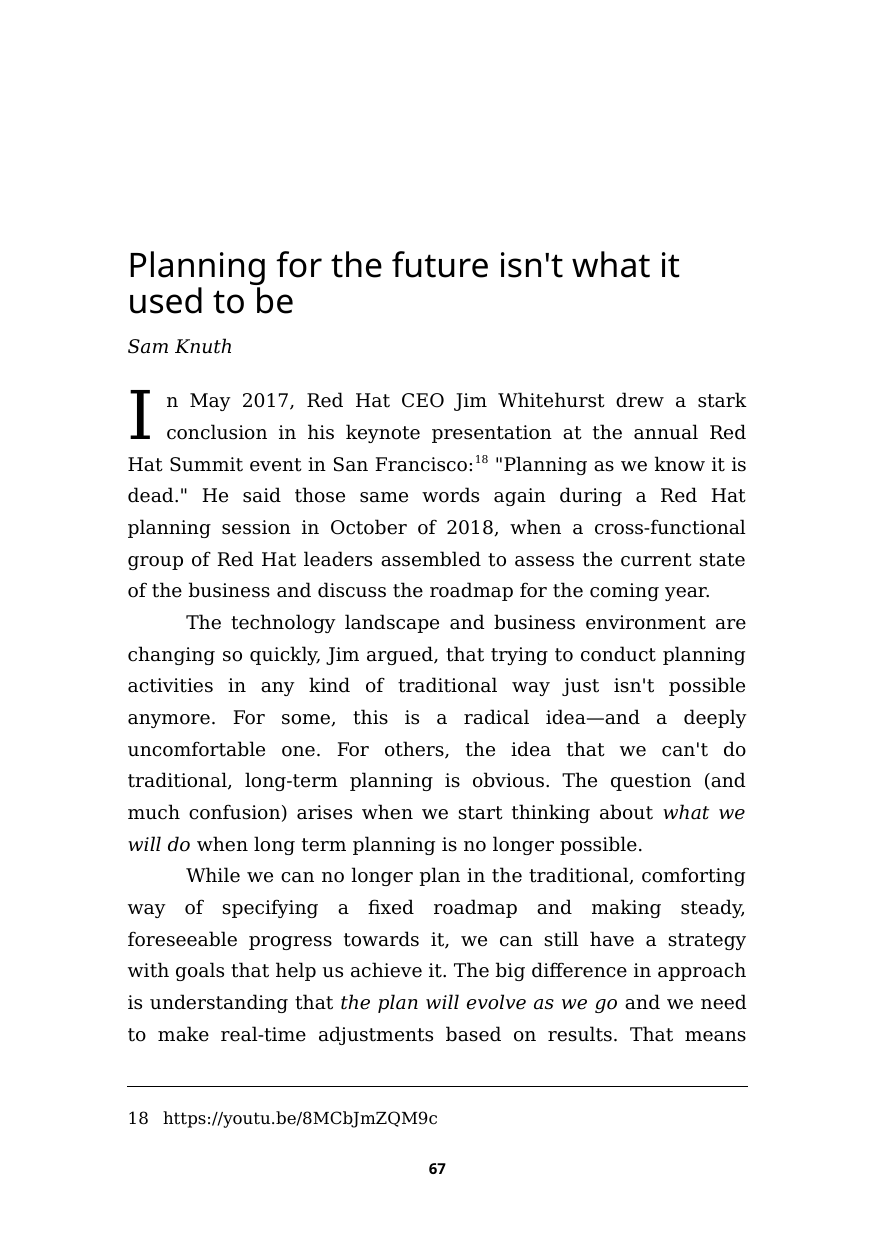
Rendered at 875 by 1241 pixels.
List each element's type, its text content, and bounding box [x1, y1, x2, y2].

text The technology landscape and business environment are changing so quickly, Jim argued, that trying to conduct planning activities in any kind of traditional way just isn't possible anymore. For some, this is a radical idea—and a deeply uncomfortable one. For others, the idea that we can't do traditional, long-term planning is obvious. The question (and much confusion) arises when we start thinking about what we will do when long term planning is no longer possible. [127, 612, 747, 856]
text https://youtu.be/8MCbJmZQM9c [127, 1109, 747, 1128]
text While we can no longer plan in the traditional, comforting way of specifying a fixed roadmap and making steady, foreseeable progress towards it, we can still have a strategy with goals that help us achieve it. The big difference in approach is understanding that the plan will evolve as we go and we need to make real-time adjustments based on results. That means [127, 866, 747, 1046]
text In May 2017, Red Hat CEO Jim Whitehurst drew a stark conclusion in his keynote presentation at the annual Red Hat Summit event in San Francisco: "Planning as we know it is dead." He said those same words again during a Red Hat planning session in October of 2018, when a cross-functional group of Red Hat leaders assembled to assess the current state of the business and discuss the roadmap for the coming year. [127, 391, 747, 602]
subtitle Planning for the future isn't what it used to be [127, 246, 747, 324]
text Sam Knuth [127, 336, 747, 358]
